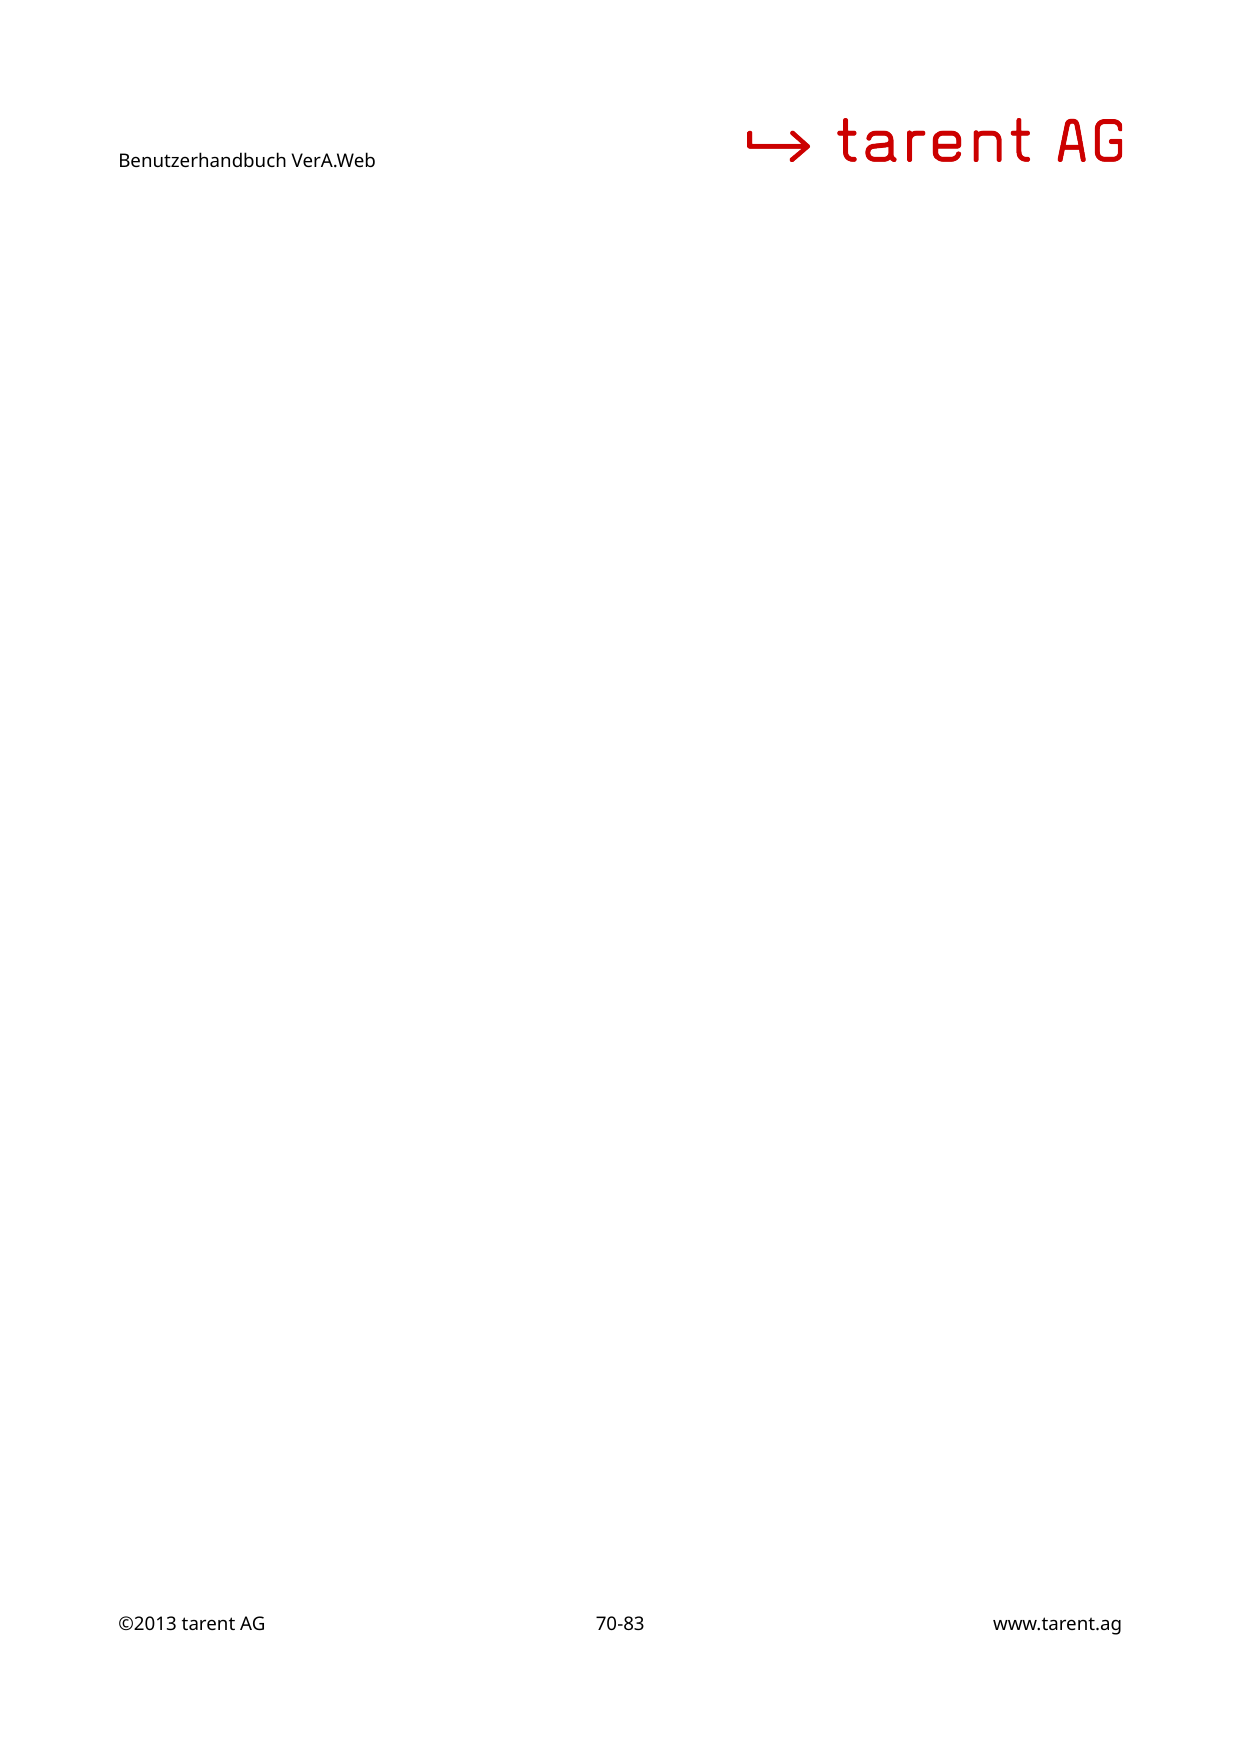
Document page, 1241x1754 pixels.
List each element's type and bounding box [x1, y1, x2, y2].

picture [747, 118, 1123, 162]
